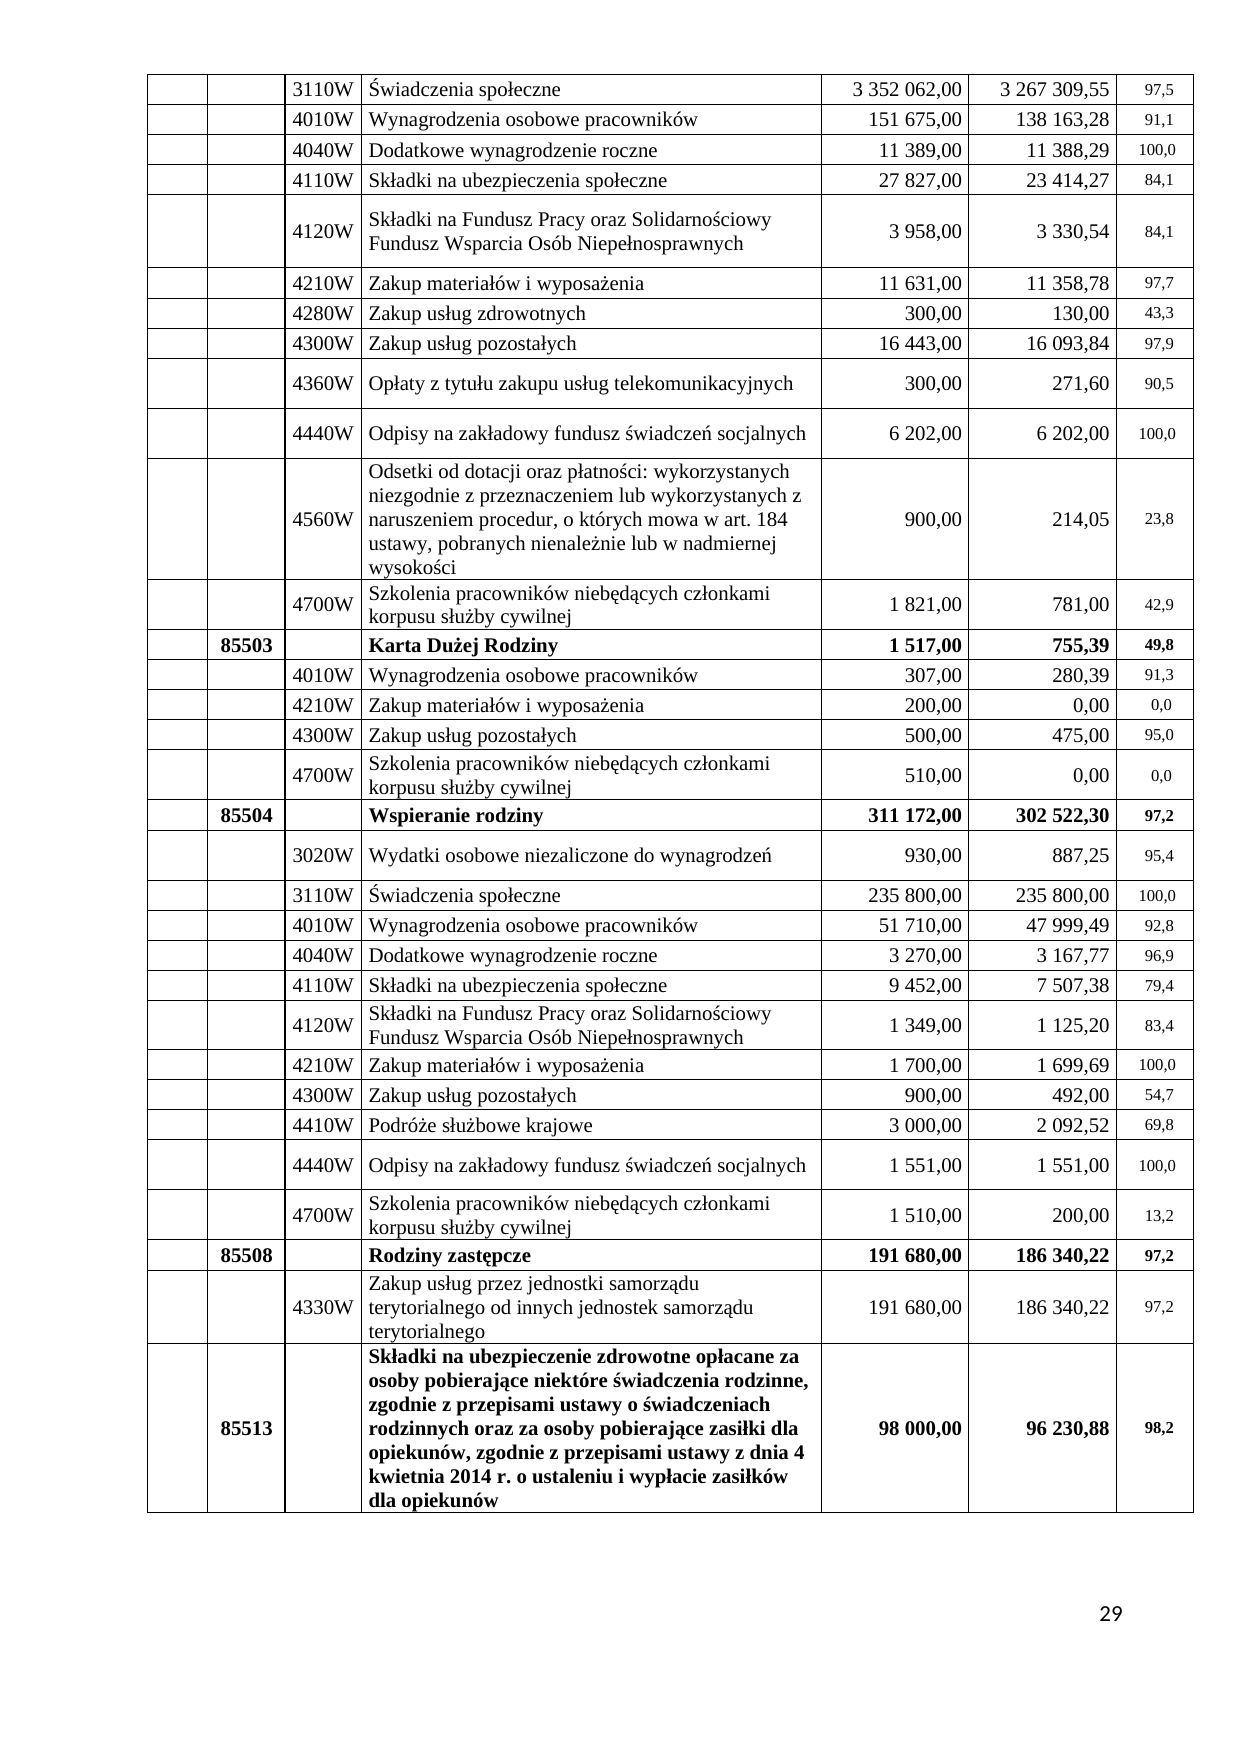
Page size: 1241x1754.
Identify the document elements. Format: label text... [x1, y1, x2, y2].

table_cell 151 675,00 [822, 105, 968, 134]
table_cell Dodatkowe wynagrodzenie roczne [362, 135, 821, 164]
table_cell [208, 660, 284, 689]
table_cell 6 202,00 [969, 409, 1116, 458]
table_cell 930,00 [822, 831, 968, 879]
table_cell 95,4 [1117, 831, 1193, 879]
table_cell 4110W [286, 971, 361, 1000]
table_cell 49,8 [1117, 630, 1193, 659]
table_cell 191 680,00 [822, 1240, 968, 1269]
table_cell 280,39 [969, 660, 1116, 689]
table_cell [148, 1240, 207, 1269]
table_cell 3 330,54 [969, 195, 1116, 267]
table_cell Świadczenia społeczne [362, 75, 821, 104]
table_cell [148, 268, 207, 297]
table_cell Składki na ubezpieczenie zdrowotne opłacane za osoby pobierające niektóre świadczenia rodzinne, zgodnie z przepisami ustawy o świadczeniach rodzinnych oraz za osoby pobierające zasiłki dla opiekunów, zgodnie z przepisami ustawy z dnia 4 kwietnia 2014 r. o ustaleniu i wypłacie zasiłków dla opiekunów [362, 1344, 821, 1512]
table_cell [148, 459, 207, 579]
table_cell 4110W [286, 165, 361, 194]
table_cell 900,00 [822, 459, 968, 579]
table_cell 1 551,00 [969, 1140, 1116, 1189]
table_cell [208, 195, 284, 267]
table_cell 1 551,00 [822, 1140, 968, 1189]
table_cell 4700W [286, 750, 361, 799]
table_cell Wynagrodzenia osobowe pracowników [362, 660, 821, 689]
table_cell Składki na ubezpieczenia społeczne [362, 971, 821, 1000]
table_cell [148, 1344, 207, 1512]
table_cell 11 388,29 [969, 135, 1116, 164]
table_cell 85503 [208, 630, 284, 659]
table_cell 3 000,00 [822, 1110, 968, 1139]
table_cell [208, 911, 284, 940]
table_cell 235 800,00 [969, 881, 1116, 909]
table_cell 1 510,00 [822, 1190, 968, 1239]
table_cell 3 352 062,00 [822, 75, 968, 104]
table_cell Zakup usług zdrowotnych [362, 299, 821, 327]
table_cell 4560W [286, 459, 361, 579]
table_cell [148, 750, 207, 799]
table_cell [148, 409, 207, 458]
table_cell 3020W [286, 831, 361, 879]
table_cell 42,9 [1117, 580, 1193, 629]
table_cell 16 443,00 [822, 329, 968, 358]
table_cell 84,1 [1117, 195, 1193, 267]
table_cell 100,0 [1117, 1140, 1193, 1189]
table_cell [148, 1271, 207, 1343]
table_cell 0,0 [1117, 690, 1193, 719]
table_cell 4210W [286, 268, 361, 297]
table_cell Rodziny zastępcze [362, 1240, 821, 1269]
table_cell 4300W [286, 1080, 361, 1109]
table_cell 186 340,22 [969, 1271, 1116, 1343]
table_cell 96,9 [1117, 941, 1193, 970]
table_cell 54,7 [1117, 1080, 1193, 1109]
table_cell 510,00 [822, 750, 968, 799]
table_cell [208, 750, 284, 799]
table_cell [148, 800, 207, 829]
table_cell Szkolenia pracowników niebędących członkami korpusu służby cywilnej [362, 580, 821, 629]
table_cell [208, 1271, 284, 1343]
table_cell [208, 690, 284, 719]
table_cell 887,25 [969, 831, 1116, 879]
table_cell [208, 580, 284, 629]
table_cell [208, 459, 284, 579]
table_cell [148, 1080, 207, 1109]
table_cell Zakup materiałów i wyposażenia [362, 268, 821, 297]
table_cell 0,00 [969, 690, 1116, 719]
table_cell Świadczenia społeczne [362, 881, 821, 909]
table_cell Wydatki osobowe niezaliczone do wynagrodzeń [362, 831, 821, 879]
table_cell 51 710,00 [822, 911, 968, 940]
table_cell 200,00 [822, 690, 968, 719]
table_cell 4440W [286, 409, 361, 458]
table_cell Zakup usług pozostałych [362, 329, 821, 358]
table_cell [148, 881, 207, 909]
table_cell 4040W [286, 941, 361, 970]
table_cell 100,0 [1117, 1050, 1193, 1079]
table_cell [208, 1190, 284, 1239]
table_cell 4210W [286, 1050, 361, 1079]
table_cell Szkolenia pracowników niebędących członkami korpusu służby cywilnej [362, 750, 821, 799]
table_cell [148, 971, 207, 1000]
table_cell 79,4 [1117, 971, 1193, 1000]
table_cell [208, 1110, 284, 1139]
table_cell [208, 1080, 284, 1109]
table_cell 500,00 [822, 720, 968, 749]
table_cell 191 680,00 [822, 1271, 968, 1343]
table_cell [148, 195, 207, 267]
table_cell [208, 75, 284, 104]
table_cell [208, 1050, 284, 1079]
table_cell 47 999,49 [969, 911, 1116, 940]
table_cell 4210W [286, 690, 361, 719]
table_cell 98,2 [1117, 1344, 1193, 1512]
table_cell Odpisy na zakładowy fundusz świadczeń socjalnych [362, 409, 821, 458]
table_cell 85504 [208, 800, 284, 829]
table_cell [208, 1140, 284, 1189]
table_cell [148, 941, 207, 970]
table_cell 311 172,00 [822, 800, 968, 829]
table_cell 83,4 [1117, 1001, 1193, 1049]
table_cell Wynagrodzenia osobowe pracowników [362, 105, 821, 134]
table_cell Podróże służbowe krajowe [362, 1110, 821, 1139]
table_cell 475,00 [969, 720, 1116, 749]
table_cell 97,7 [1117, 268, 1193, 297]
table_cell [208, 299, 284, 327]
table_cell 7 507,38 [969, 971, 1116, 1000]
table_cell 23,8 [1117, 459, 1193, 579]
table_cell 4010W [286, 105, 361, 134]
table_cell 2 092,52 [969, 1110, 1116, 1139]
table_cell [148, 105, 207, 134]
table_cell [286, 1344, 361, 1512]
table_cell Zakup materiałów i wyposażenia [362, 1050, 821, 1079]
table_cell 302 522,30 [969, 800, 1116, 829]
table_cell 3 270,00 [822, 941, 968, 970]
table_cell 97,2 [1117, 1240, 1193, 1269]
table_cell [208, 1001, 284, 1049]
table_cell Szkolenia pracowników niebędących członkami korpusu służby cywilnej [362, 1190, 821, 1239]
table_cell 11 358,78 [969, 268, 1116, 297]
table_cell [286, 630, 361, 659]
table_cell [148, 329, 207, 358]
table_cell 3 167,77 [969, 941, 1116, 970]
table_cell 271,60 [969, 359, 1116, 408]
table_cell 85513 [208, 1344, 284, 1512]
table_cell 97,2 [1117, 800, 1193, 829]
table_cell 91,1 [1117, 105, 1193, 134]
table_cell 4010W [286, 660, 361, 689]
table_cell Składki na Fundusz Pracy oraz Solidarnościowy Fundusz Wsparcia Osób Niepełnosprawnych [362, 1001, 821, 1049]
table_cell [208, 135, 284, 164]
table_cell [148, 359, 207, 408]
table_cell Zakup usług przez jednostki samorządu terytorialnego od innych jednostek samorządu terytorialnego [362, 1271, 821, 1343]
table_cell Zakup materiałów i wyposażenia [362, 690, 821, 719]
table_cell 138 163,28 [969, 105, 1116, 134]
table_cell [286, 800, 361, 829]
table_cell 1 517,00 [822, 630, 968, 659]
table_cell 214,05 [969, 459, 1116, 579]
table_cell 755,39 [969, 630, 1116, 659]
table_cell 900,00 [822, 1080, 968, 1109]
table_cell [148, 660, 207, 689]
table_cell 6 202,00 [822, 409, 968, 458]
table_cell Wynagrodzenia osobowe pracowników [362, 911, 821, 940]
table_cell 96 230,88 [969, 1344, 1116, 1512]
table_cell 3 267 309,55 [969, 75, 1116, 104]
table_cell Odsetki od dotacji oraz płatności: wykorzystanych niezgodnie z przeznaczeniem lub wykorzystanych z naruszeniem procedur, o których mowa w art. 184 ustawy, pobranych nienależnie lub w nadmiernej wysokości [362, 459, 821, 579]
table_cell 97,2 [1117, 1271, 1193, 1343]
table_cell [148, 911, 207, 940]
table_cell [148, 630, 207, 659]
table_cell 235 800,00 [822, 881, 968, 909]
table_cell [148, 1001, 207, 1049]
table_cell [148, 1050, 207, 1079]
table_cell Odpisy na zakładowy fundusz świadczeń socjalnych [362, 1140, 821, 1189]
table_cell 100,0 [1117, 409, 1193, 458]
table_cell 92,8 [1117, 911, 1193, 940]
table_cell [208, 409, 284, 458]
table_cell Składki na Fundusz Pracy oraz Solidarnościowy Fundusz Wsparcia Osób Niepełnosprawnych [362, 195, 821, 267]
table_cell 13,2 [1117, 1190, 1193, 1239]
table_cell [148, 690, 207, 719]
table_cell 307,00 [822, 660, 968, 689]
table_cell 492,00 [969, 1080, 1116, 1109]
table_cell 1 821,00 [822, 580, 968, 629]
table_cell Zakup usług pozostałych [362, 1080, 821, 1109]
table_cell [208, 941, 284, 970]
table_cell 11 631,00 [822, 268, 968, 297]
table_cell [148, 1190, 207, 1239]
table_cell 1 349,00 [822, 1001, 968, 1049]
table_cell 4280W [286, 299, 361, 327]
table_cell 781,00 [969, 580, 1116, 629]
table_cell [208, 268, 284, 297]
table_cell 4120W [286, 195, 361, 267]
table_cell [208, 881, 284, 909]
table_cell 23 414,27 [969, 165, 1116, 194]
table_cell 0,0 [1117, 750, 1193, 799]
table_cell [148, 720, 207, 749]
table_cell Karta Dużej Rodziny [362, 630, 821, 659]
table_cell 27 827,00 [822, 165, 968, 194]
table_cell 97,5 [1117, 75, 1193, 104]
table_cell 90,5 [1117, 359, 1193, 408]
table_cell 3 958,00 [822, 195, 968, 267]
table_cell 4700W [286, 580, 361, 629]
table_cell [148, 75, 207, 104]
table_cell 4040W [286, 135, 361, 164]
table_cell 4440W [286, 1140, 361, 1189]
table_cell 3110W [286, 75, 361, 104]
table_cell 9 452,00 [822, 971, 968, 1000]
table_cell 98 000,00 [822, 1344, 968, 1512]
table_cell Składki na ubezpieczenia społeczne [362, 165, 821, 194]
table_cell 1 699,69 [969, 1050, 1116, 1079]
table_cell 84,1 [1117, 165, 1193, 194]
table_cell Zakup usług pozostałych [362, 720, 821, 749]
table_cell 200,00 [969, 1190, 1116, 1239]
table_cell 1 125,20 [969, 1001, 1116, 1049]
table_cell 69,8 [1117, 1110, 1193, 1139]
table_cell 300,00 [822, 299, 968, 327]
table_cell [208, 831, 284, 879]
table_cell 130,00 [969, 299, 1116, 327]
table_cell 1 700,00 [822, 1050, 968, 1079]
table_cell 186 340,22 [969, 1240, 1116, 1269]
table_cell 100,0 [1117, 135, 1193, 164]
table_cell [208, 359, 284, 408]
table_cell [208, 971, 284, 1000]
table_cell 3110W [286, 881, 361, 909]
table_cell [148, 1110, 207, 1139]
table_cell [286, 1240, 361, 1269]
table_cell 4300W [286, 720, 361, 749]
table_cell 85508 [208, 1240, 284, 1269]
table_cell [148, 1140, 207, 1189]
table_cell [148, 580, 207, 629]
table_cell 4010W [286, 911, 361, 940]
table_cell [208, 329, 284, 358]
table_cell 100,0 [1117, 881, 1193, 909]
table_cell 4120W [286, 1001, 361, 1049]
table_cell 95,0 [1117, 720, 1193, 749]
table_cell 4330W [286, 1271, 361, 1343]
table_cell Opłaty z tytułu zakupu usług telekomunikacyjnych [362, 359, 821, 408]
table_cell 300,00 [822, 359, 968, 408]
table_cell 4360W [286, 359, 361, 408]
table_cell [148, 831, 207, 879]
table_cell [208, 720, 284, 749]
table_cell [148, 165, 207, 194]
table_cell 43,3 [1117, 299, 1193, 327]
table_cell 91,3 [1117, 660, 1193, 689]
table_cell 4700W [286, 1190, 361, 1239]
table_cell [148, 299, 207, 327]
table_cell 97,9 [1117, 329, 1193, 358]
table_cell Dodatkowe wynagrodzenie roczne [362, 941, 821, 970]
table_cell 16 093,84 [969, 329, 1116, 358]
table_cell [208, 105, 284, 134]
table_cell 0,00 [969, 750, 1116, 799]
table_cell 4410W [286, 1110, 361, 1139]
table_cell [148, 135, 207, 164]
table_cell 11 389,00 [822, 135, 968, 164]
table_cell [208, 165, 284, 194]
table_cell 4300W [286, 329, 361, 358]
table_cell Wspieranie rodziny [362, 800, 821, 829]
